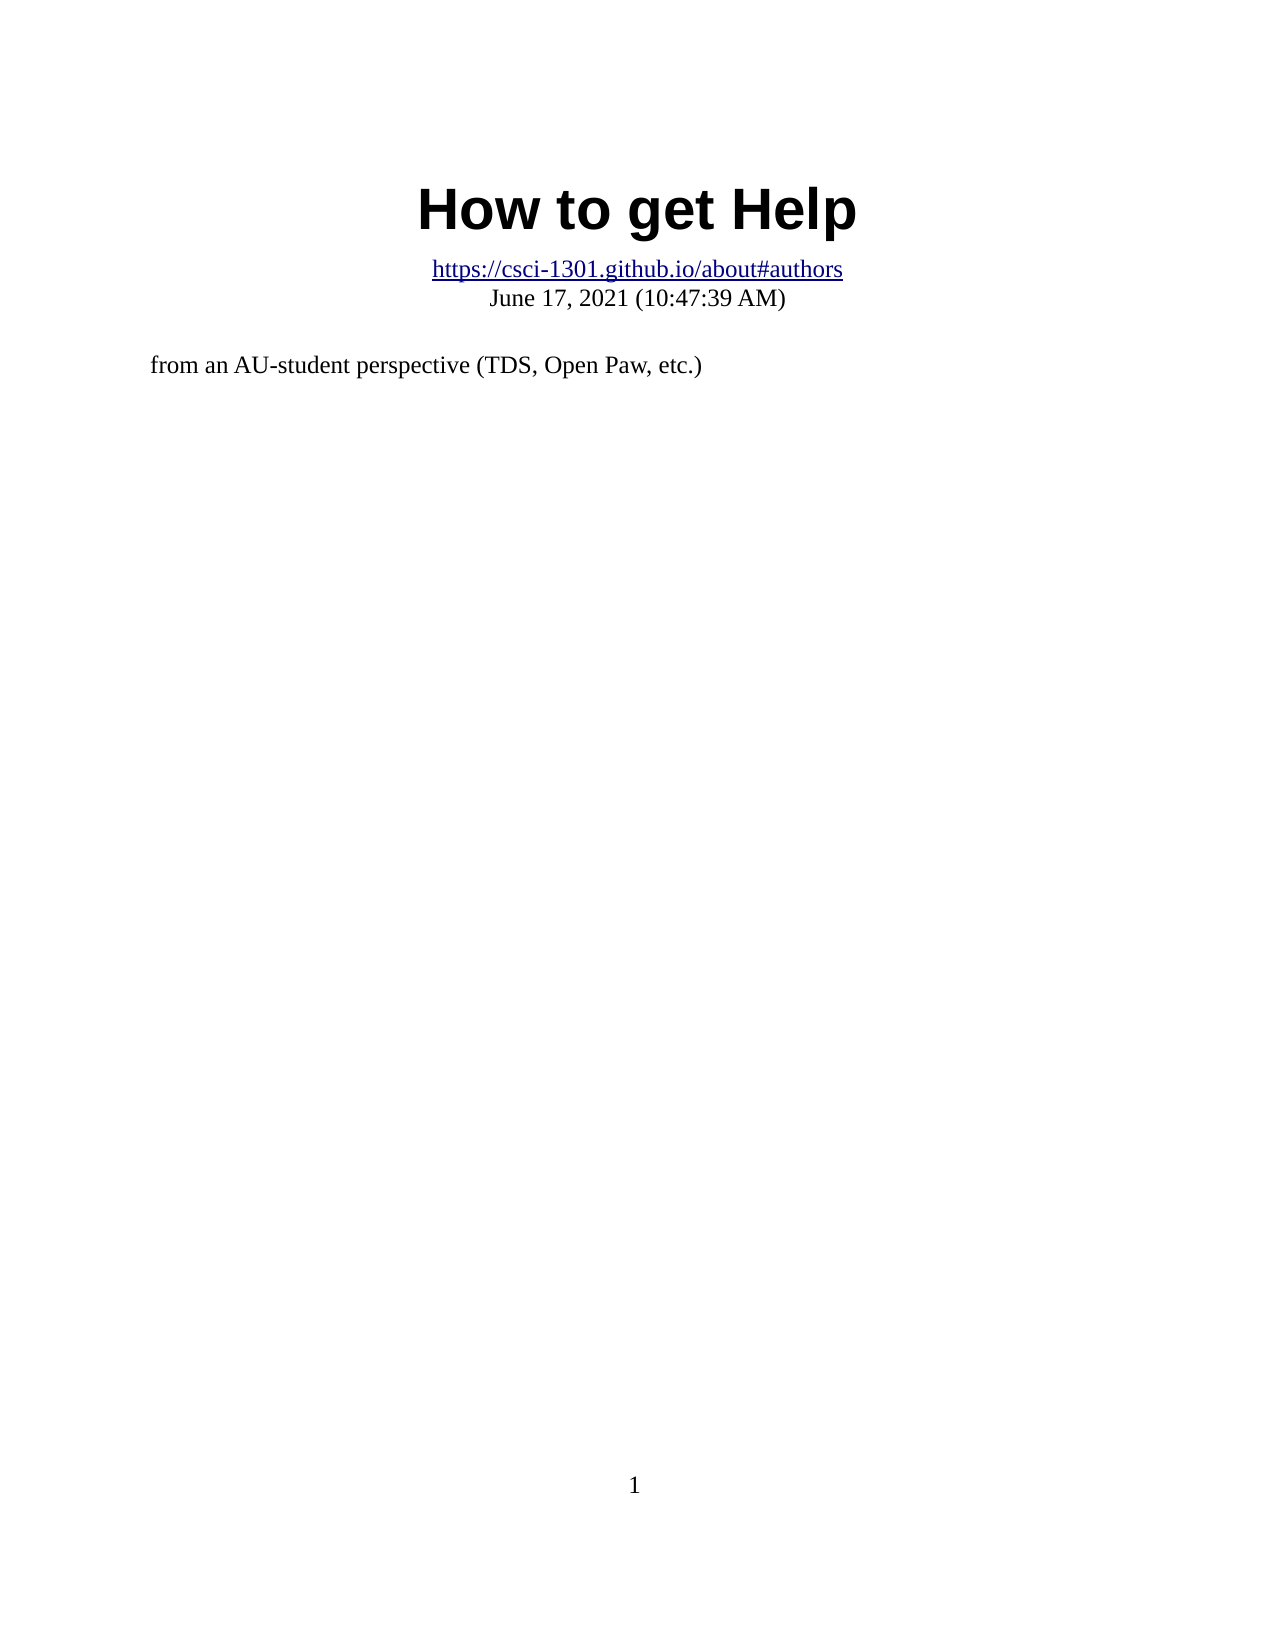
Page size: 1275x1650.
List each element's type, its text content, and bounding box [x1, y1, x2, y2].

title How to get Help [150, 175, 1125, 242]
text from an AU-student perspective (TDS, Open Paw, etc.) [150, 350, 1125, 378]
text https://csci-1301.github.io/about#authors [150, 254, 1125, 283]
text June 17, 2021 (10:47:39 AM) [150, 283, 1125, 312]
